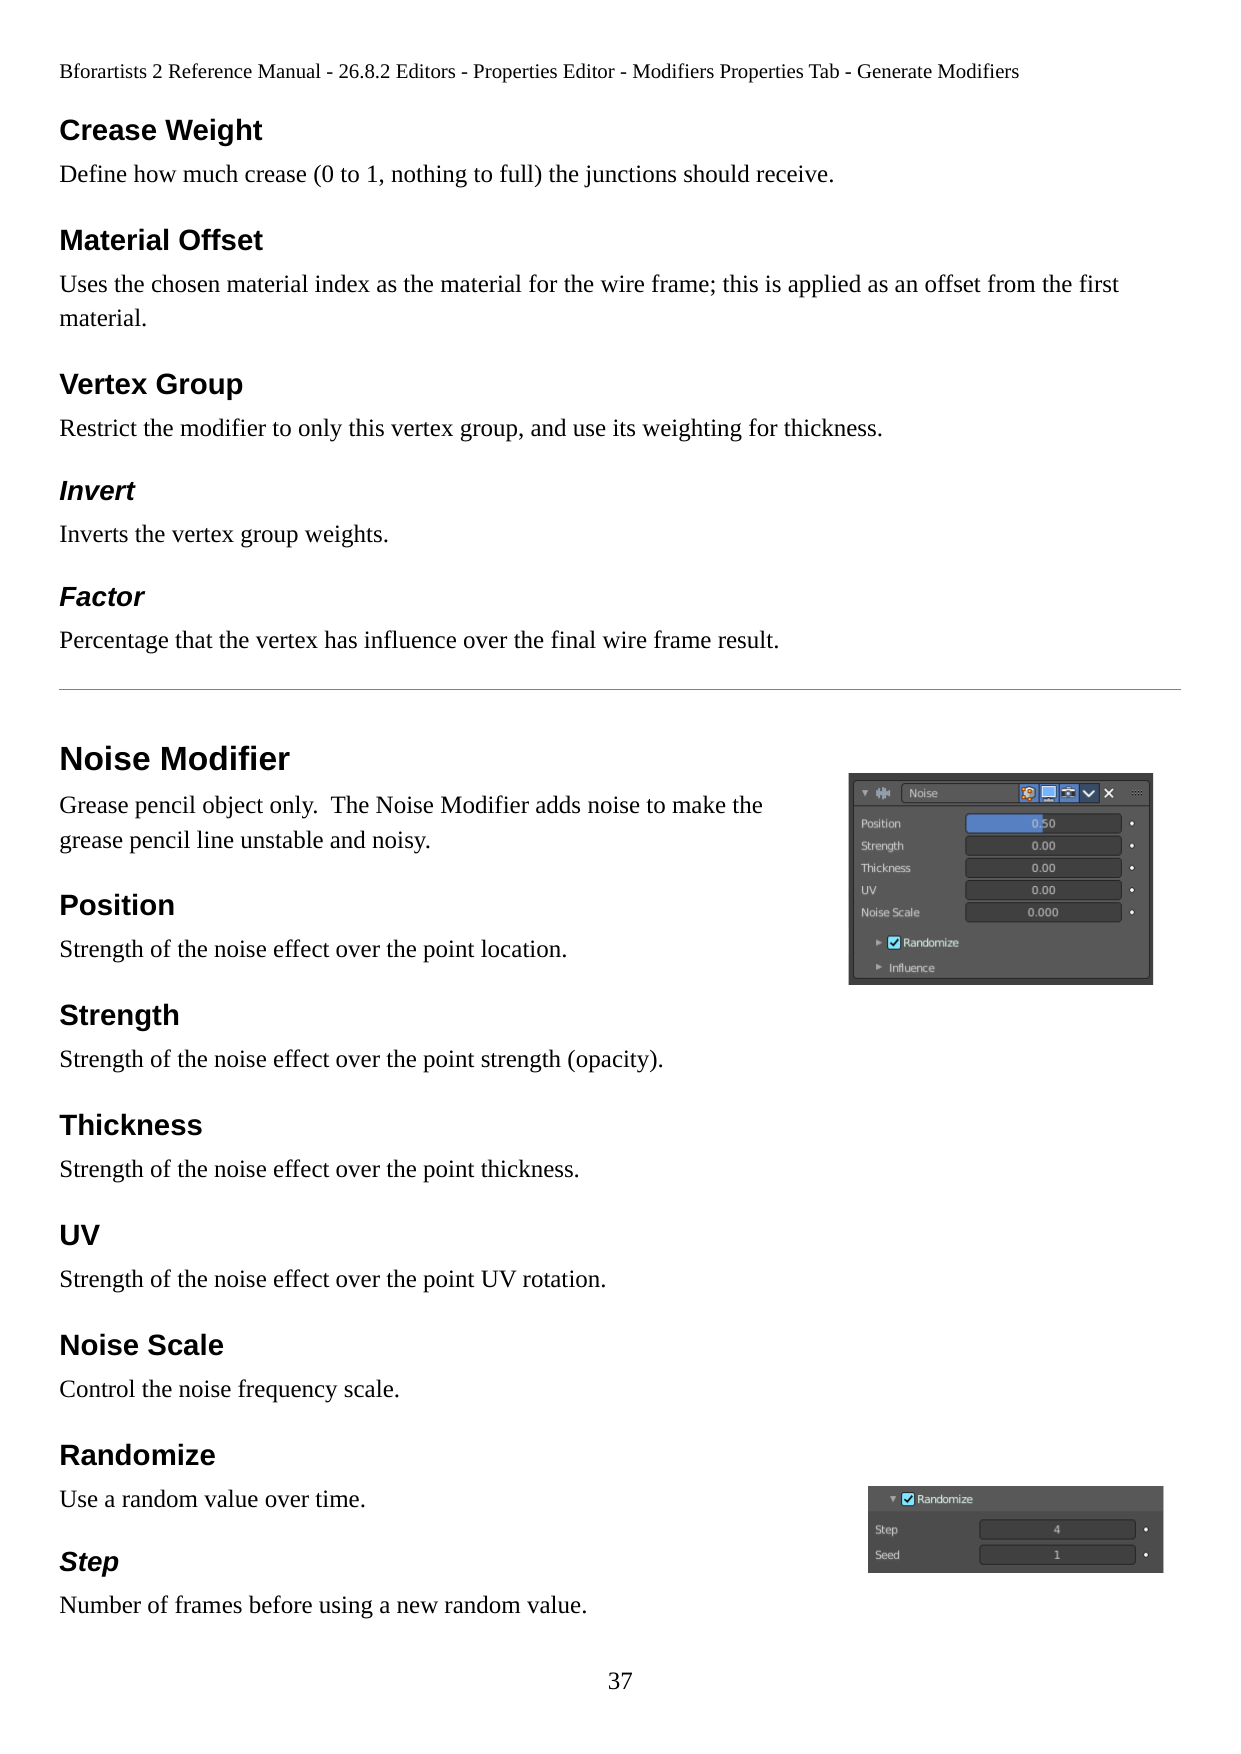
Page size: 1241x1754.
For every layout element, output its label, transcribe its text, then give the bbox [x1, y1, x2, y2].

text Strength of the noise effect over the point UV rotation. [59, 1264, 1181, 1293]
subtitle Noise Modifier [59, 739, 1181, 778]
text Strength of the noise effect over the point thickness. [59, 1154, 1181, 1183]
picture [868, 1486, 1164, 1573]
text Grease pencil object only. The Noise Modifier adds noise to make the grease pencil line unstable and noisy. [59, 790, 848, 853]
subtitle Factor [59, 581, 1181, 612]
subtitle Vertex Group [59, 367, 1181, 401]
subtitle [1154, 888, 1181, 922]
subtitle Crease Weight [59, 113, 1181, 146]
subtitle UV [59, 1218, 1181, 1252]
subtitle Noise Scale [59, 1328, 1181, 1362]
text Use a random value over time. [59, 1484, 1181, 1513]
subtitle Strength [59, 998, 1181, 1032]
subtitle Material Offset [59, 222, 1181, 256]
subtitle Randomize [59, 1438, 1181, 1472]
text Control the noise frequency scale. [59, 1374, 1181, 1403]
text Number of frames before using a new random value. [59, 1590, 1181, 1619]
text Strength of the noise effect over the point strength (opacity). [59, 1044, 1181, 1073]
subtitle Position [59, 888, 848, 922]
text Uses the chosen material index as the material for the wire frame; this is applied as an offset from the first material. [59, 269, 1181, 332]
subtitle Thickness [59, 1108, 1181, 1142]
text Define how much crease (0 to 1, nothing to full) the junctions should receive. [59, 159, 1181, 188]
picture [848, 773, 1154, 985]
text Percentage that the vertex has influence over the final wire frame result. [59, 625, 1181, 654]
subtitle Step [59, 1546, 1181, 1577]
text Strength of the noise effect over the point location. [59, 934, 848, 963]
text Restrict the modifier to only this vertex group, and use its weighting for thickness. [59, 413, 1181, 442]
subtitle Invert [59, 475, 1181, 507]
text Inverts the vertex group weights. [59, 519, 1181, 548]
